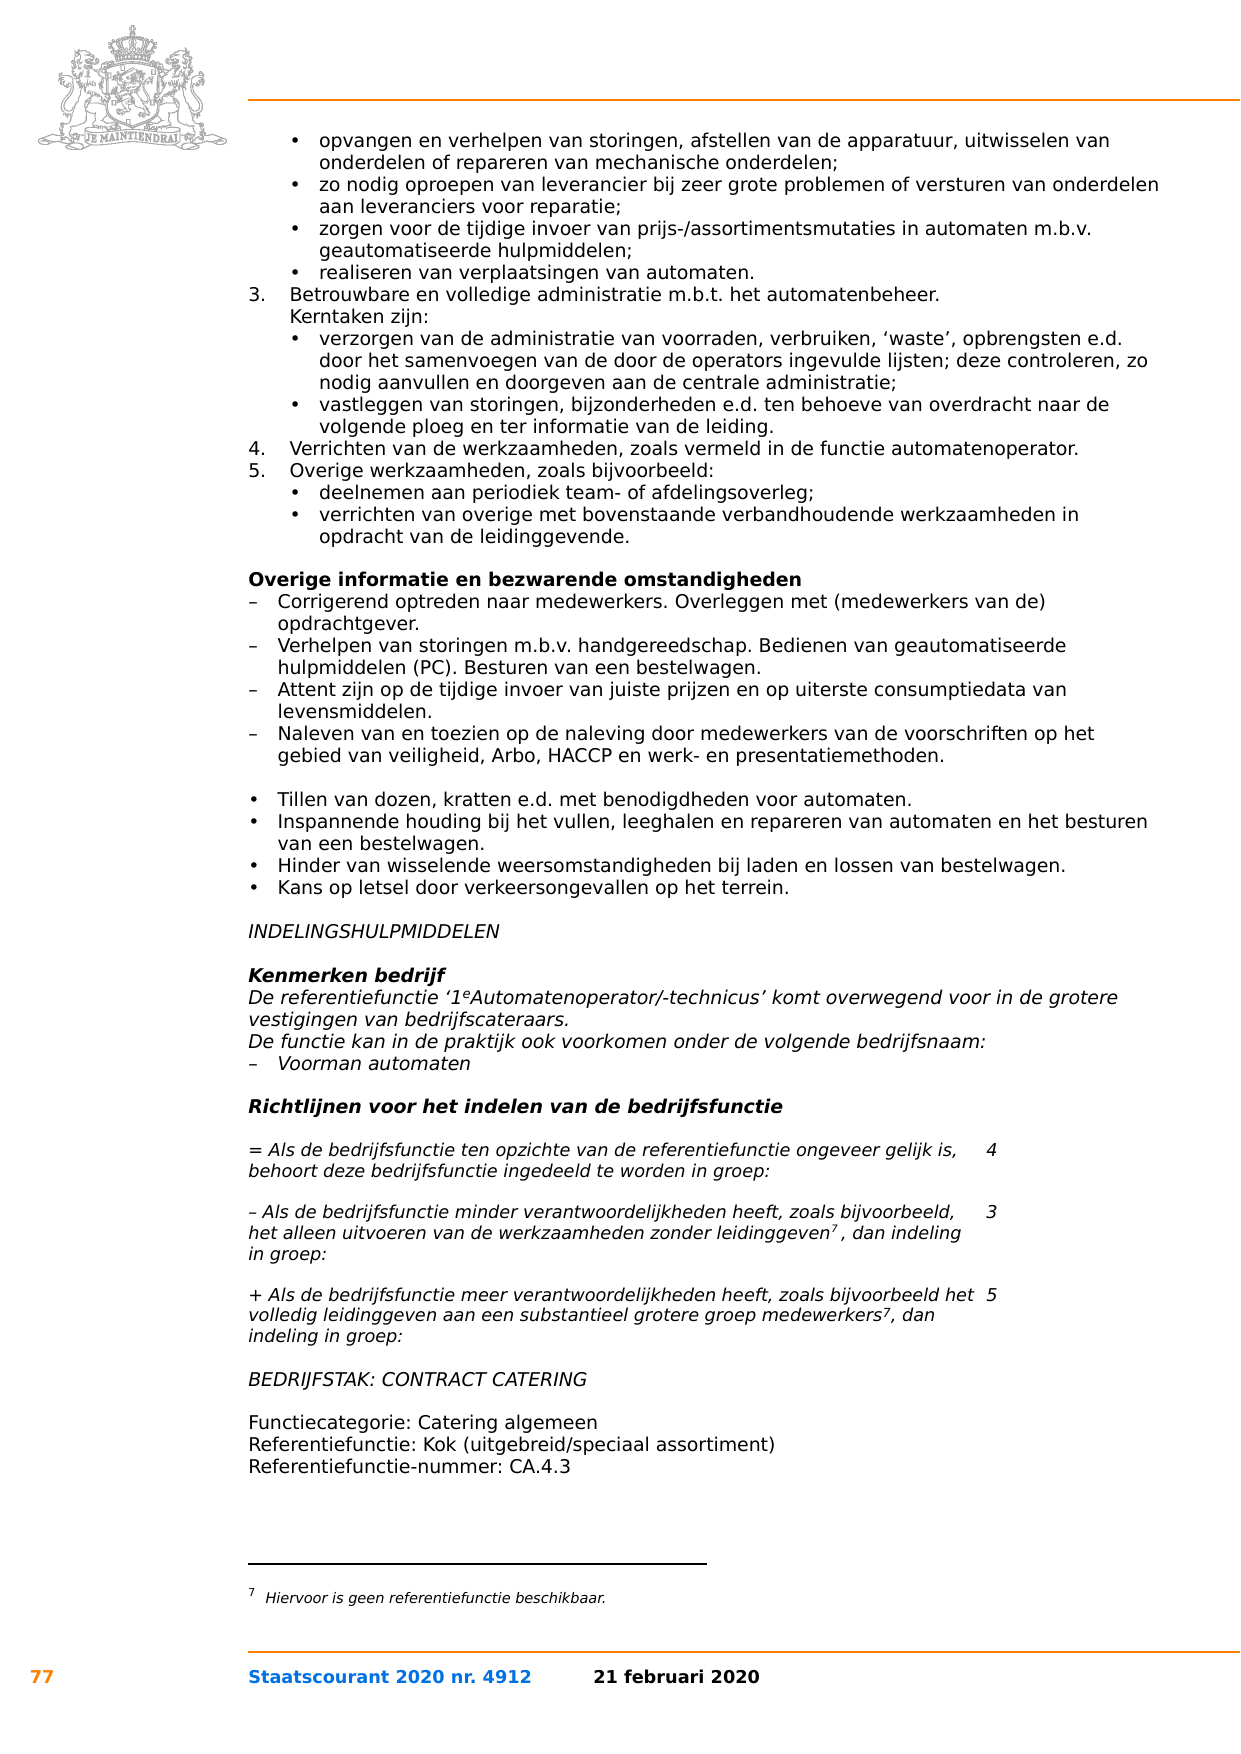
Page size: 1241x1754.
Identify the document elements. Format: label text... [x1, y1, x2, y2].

table_cell + Als de bedrijfsfunctie meer verantwoordelijkheden heeft, zoals bijvoorbeeld het volledig leidinggeven aan een substantieel grotere groep medewerkers7, dan indeling in groep: [248, 1285, 980, 1347]
table_cell [980, 1182, 1163, 1202]
table_cell 5 [980, 1285, 1163, 1347]
text Richtlijnen voor het indelen van de bedrijfsfunctie [248, 1096, 1163, 1118]
table_cell 3 [980, 1202, 1163, 1264]
subtitle BEDRIJFSTAK: CONTRACT CATERING [248, 1368, 1163, 1390]
text • deelnemen aan periodiek team- of afdelingsoverleg; [289, 482, 1163, 503]
table_header 4 [980, 1140, 1163, 1182]
text • verrichten van overige met bovenstaande verbandhoudende werkzaamheden in opdracht van de leidinggevende. [289, 503, 1163, 547]
text Overige informatie en bezwarende omstandigheden [248, 569, 1163, 591]
text Kenmerken bedrijf [248, 965, 1163, 987]
text • Inspannende houding bij het vullen, leeghalen en repareren van automaten en het besturen van een bestelwagen. [248, 811, 1163, 855]
text Referentiefunctie: Kok (uitgebreid/speciaal assortiment) [248, 1434, 1163, 1456]
text De referentiefunctie ‘1eAutomatenoperator/-technicus’ komt overwegend voor in de grotere vestigingen van bedrijfscateraars. [248, 987, 1163, 1031]
text • realiseren van verplaatsingen van automaten. [289, 262, 1163, 284]
table_cell – Als de bedrijfsfunctie minder verantwoordelijkheden heeft, zoals bijvoorbeeld, het alleen uitvoeren van de werkzaamheden zonder leidinggeven, dan indeling in groep: [248, 1202, 980, 1264]
table_cell [248, 1264, 980, 1285]
text – Attent zijn op de tijdige invoer van juiste prijzen en op uiterste consumptiedata van levensmiddelen. [248, 679, 1163, 723]
text Kerntaken zijn: [289, 306, 1163, 328]
text • Hinder van wisselende weersomstandigheden bij laden en lossen van bestelwagen. [248, 855, 1163, 877]
text • opvangen en verhelpen van storingen, afstellen van de apparatuur, uitwisselen van onderdelen of repareren van mechanische onderdelen; [289, 130, 1163, 174]
text Referentiefunctie-nummer: CA.4.3 [248, 1456, 1163, 1478]
subtitle INDELINGSHULPMIDDELEN [248, 921, 1163, 943]
picture [38, 25, 227, 150]
text 4. Verrichten van de werkzaamheden, zoals vermeld in de functie automatenoperator. [248, 438, 1163, 459]
text De functie kan in de praktijk ook voorkomen onder de volgende bedrijfsnaam: [248, 1031, 1163, 1053]
table_cell [248, 1182, 980, 1202]
text – Verhelpen van storingen m.b.v. handgereedschap. Bedienen van geautomatiseerde hulpmiddelen (PC). Besturen van een bestelwagen. [248, 635, 1163, 679]
text • vastleggen van storingen, bijzonderheden e.d. ten behoeve van overdracht naar de volgende ploeg en ter informatie van de leiding. [289, 394, 1163, 438]
text 5. Overige werkzaamheden, zoals bijvoorbeeld: [248, 459, 1163, 482]
text – Corrigerend optreden naar medewerkers. Overleggen met (medewerkers van de) opdrachtgever. [248, 591, 1163, 635]
text • zorgen voor de tijdige invoer van prijs-/assortimentsmutaties in automaten m.b.v. geautomatiseerde hulpmiddelen; [289, 218, 1163, 262]
text – Naleven van en toezien op de naleving door medewerkers van de voorschriften op het gebied van veiligheid, Arbo, HACCP en werk- en presentatiemethoden. [248, 723, 1163, 767]
table_cell [980, 1264, 1163, 1285]
text • Tillen van dozen, kratten e.d. met benodigdheden voor automaten. [248, 789, 1163, 811]
text • Kans op letsel door verkeersongevallen op het terrein. [248, 877, 1163, 899]
text • verzorgen van de administratie van voorraden, verbruiken, ‘waste’, opbrengsten e.d. door het samenvoegen van de door de operators ingevulde lijsten; deze controleren, zo nodig aanvullen en doorgeven aan de centrale administratie; [289, 328, 1163, 394]
text • zo nodig oproepen van leverancier bij zeer grote problemen of versturen van onderdelen aan leveranciers voor reparatie; [289, 174, 1163, 218]
table_header = Als de bedrijfsfunctie ten opzichte van de referentiefunctie ongeveer gelijk is, behoort deze bedrijfsfunctie ingedeeld te worden in groep: [248, 1140, 980, 1182]
text 3. Betrouwbare en volledige administratie m.b.t. het automatenbeheer. [248, 284, 1163, 306]
text Functiecategorie: Catering algemeen [248, 1412, 1163, 1434]
text – Voorman automaten [248, 1053, 1163, 1074]
